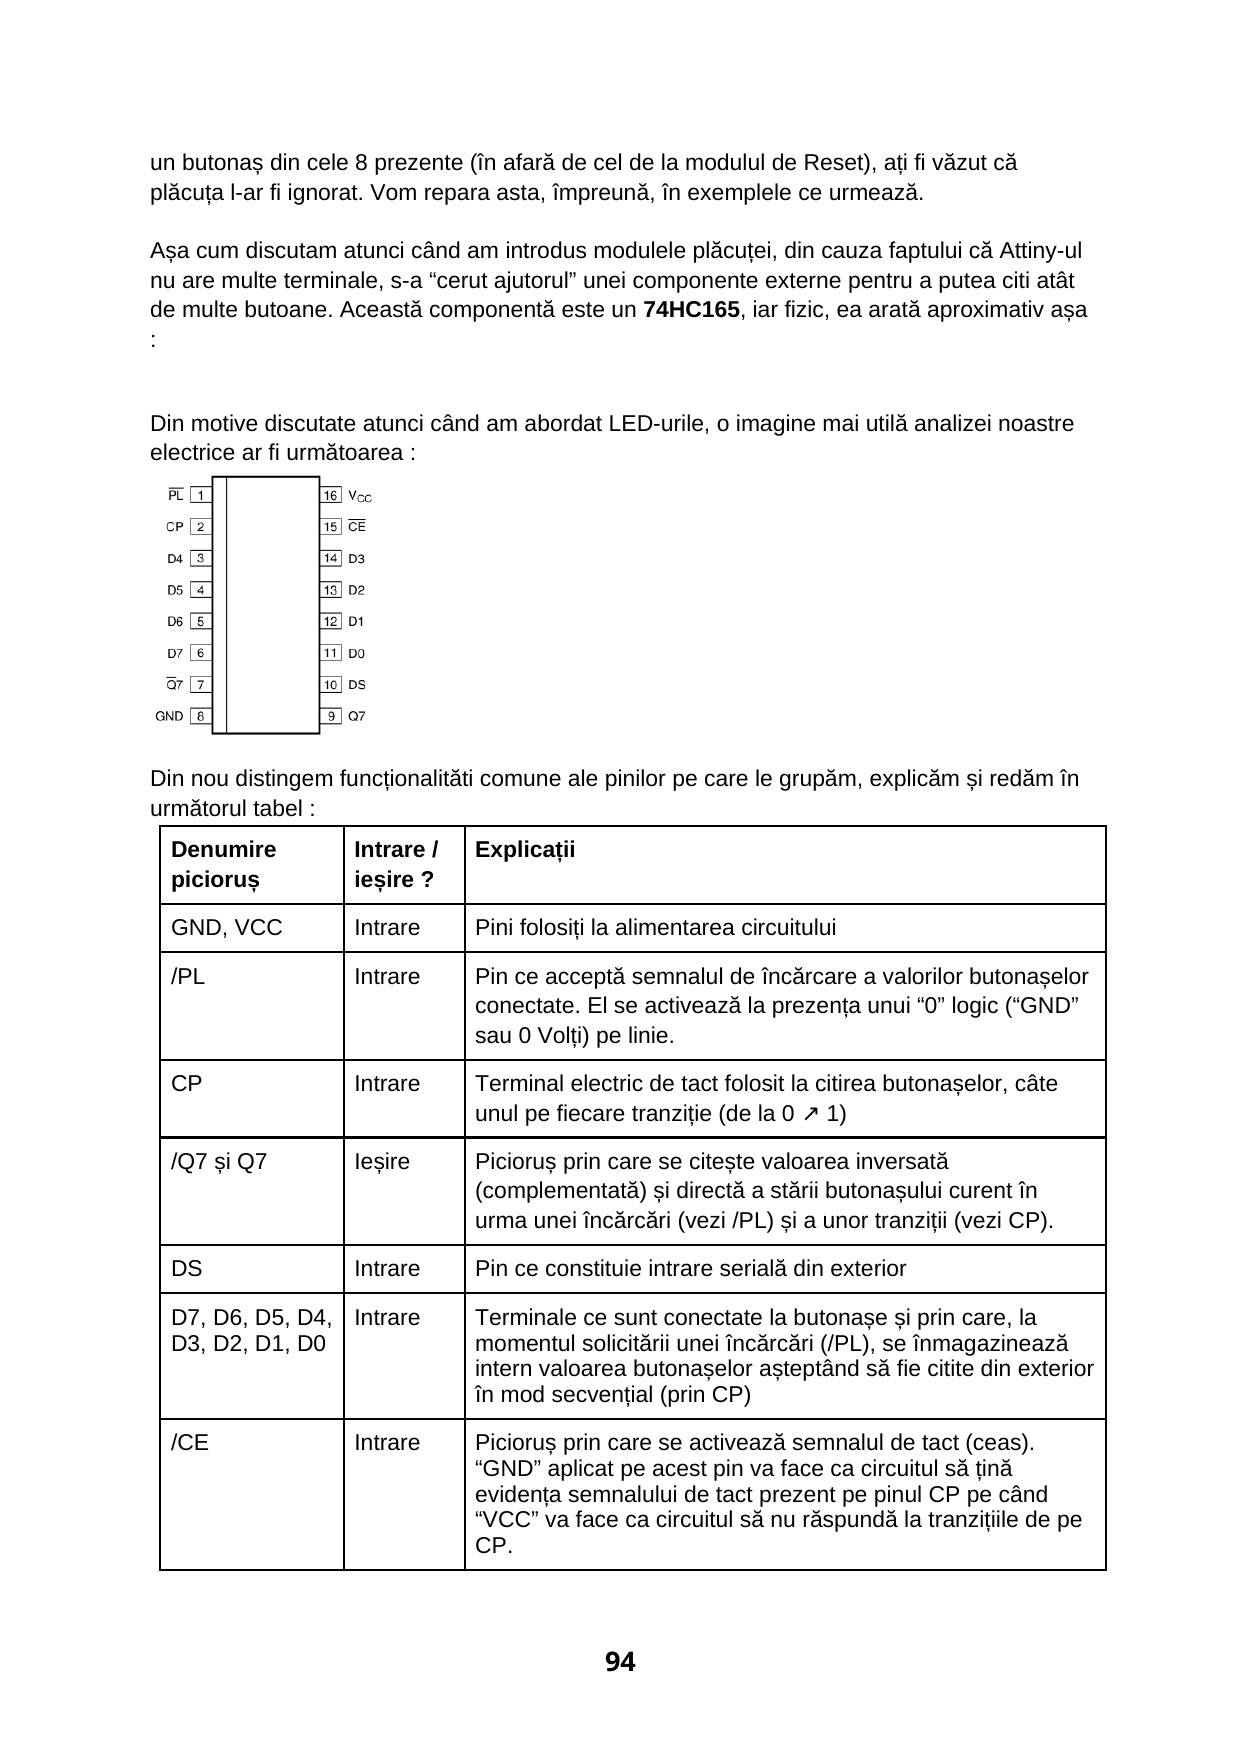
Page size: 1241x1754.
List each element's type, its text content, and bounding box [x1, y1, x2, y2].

table_cell Picioruș prin care se citește valoarea inversată (complementată) și directă a stării butonașului curent în urma unei încărcări (vezi /PL) și a unor tranziții (vezi CP). [466, 1139, 1105, 1244]
text Din motive discutate atunci când am abordat LED-urile, o imagine mai utilă analizei noastre electrice ar fi următoarea : [150, 411, 1091, 466]
table_cell Pin ce constituie intrare serială din exterior [466, 1246, 1105, 1292]
table_cell GND, VCC [161, 905, 343, 951]
text un butonaș din cele 8 prezente (în afară de cel de la modulul de Reset), ați fi văzut că plăcuța l-ar fi ignorat. Vom repara asta, împreună, în exemplele ce urmează. [150, 150, 1091, 205]
table_header Intrare / ieșire ? [345, 827, 464, 903]
text Din nou distingem funcționalităti comune ale pinilor pe care le grupăm, explicăm și redăm în următorul tabel : [150, 766, 1091, 821]
table_cell D7, D6, D5, D4, D3, D2, D1, D0 [161, 1294, 343, 1418]
picture [150, 469, 382, 737]
table_header Explicații [466, 827, 1105, 903]
table_cell /PL [161, 953, 343, 1058]
table_cell Terminale ce sunt conectate la butonașe și prin care, la momentul solicitării unei încărcări (/PL), se înmagazinează intern valoarea butonașelor așteptând să fie citite din exterior în mod secvențial (prin CP) [466, 1294, 1105, 1418]
table_cell Intrare [345, 953, 464, 1058]
table_cell DS [161, 1246, 343, 1292]
table_cell Intrare [345, 1420, 464, 1569]
table_cell CP [161, 1061, 343, 1136]
table_cell /Q7 și Q7 [161, 1139, 343, 1244]
table_cell Intrare [345, 1246, 464, 1292]
table_cell Intrare [345, 1061, 464, 1136]
table_cell Intrare [345, 905, 464, 951]
table_cell Intrare [345, 1294, 464, 1418]
table_cell Terminal electric de tact folosit la citirea butonașelor, câte unul pe fiecare tranziție (de la 0 ↗ 1) [466, 1061, 1105, 1136]
table_cell Pin ce acceptă semnalul de încărcare a valorilor butonașelor conectate. El se activează la prezența unui “0” logic (“GND” sau 0 Volți) pe linie. [466, 953, 1105, 1058]
text Așa cum discutam atunci când am introdus modulele plăcuței, din cauza faptului că Attiny-ul nu are multe terminale, s-a “cerut ajutorul” unei componente externe pentru a putea citi atât de multe butoane. Această componentă este un 74HC165, iar fizic, ea arată aproximativ așa : [150, 238, 1091, 352]
table_cell Ieșire [345, 1139, 464, 1244]
table_header Denumire picioruș [161, 827, 343, 903]
table_cell Pini folosiți la alimentarea circuitului [466, 905, 1105, 951]
table_cell /CE [161, 1420, 343, 1569]
table_cell Picioruș prin care se activează semnalul de tact (ceas). “GND” aplicat pe acest pin va face ca circuitul să țină evidența semnalului de tact prezent pe pinul CP pe când “VCC” va face ca circuitul să nu răspundă la tranzițiile de pe CP. [466, 1420, 1105, 1569]
